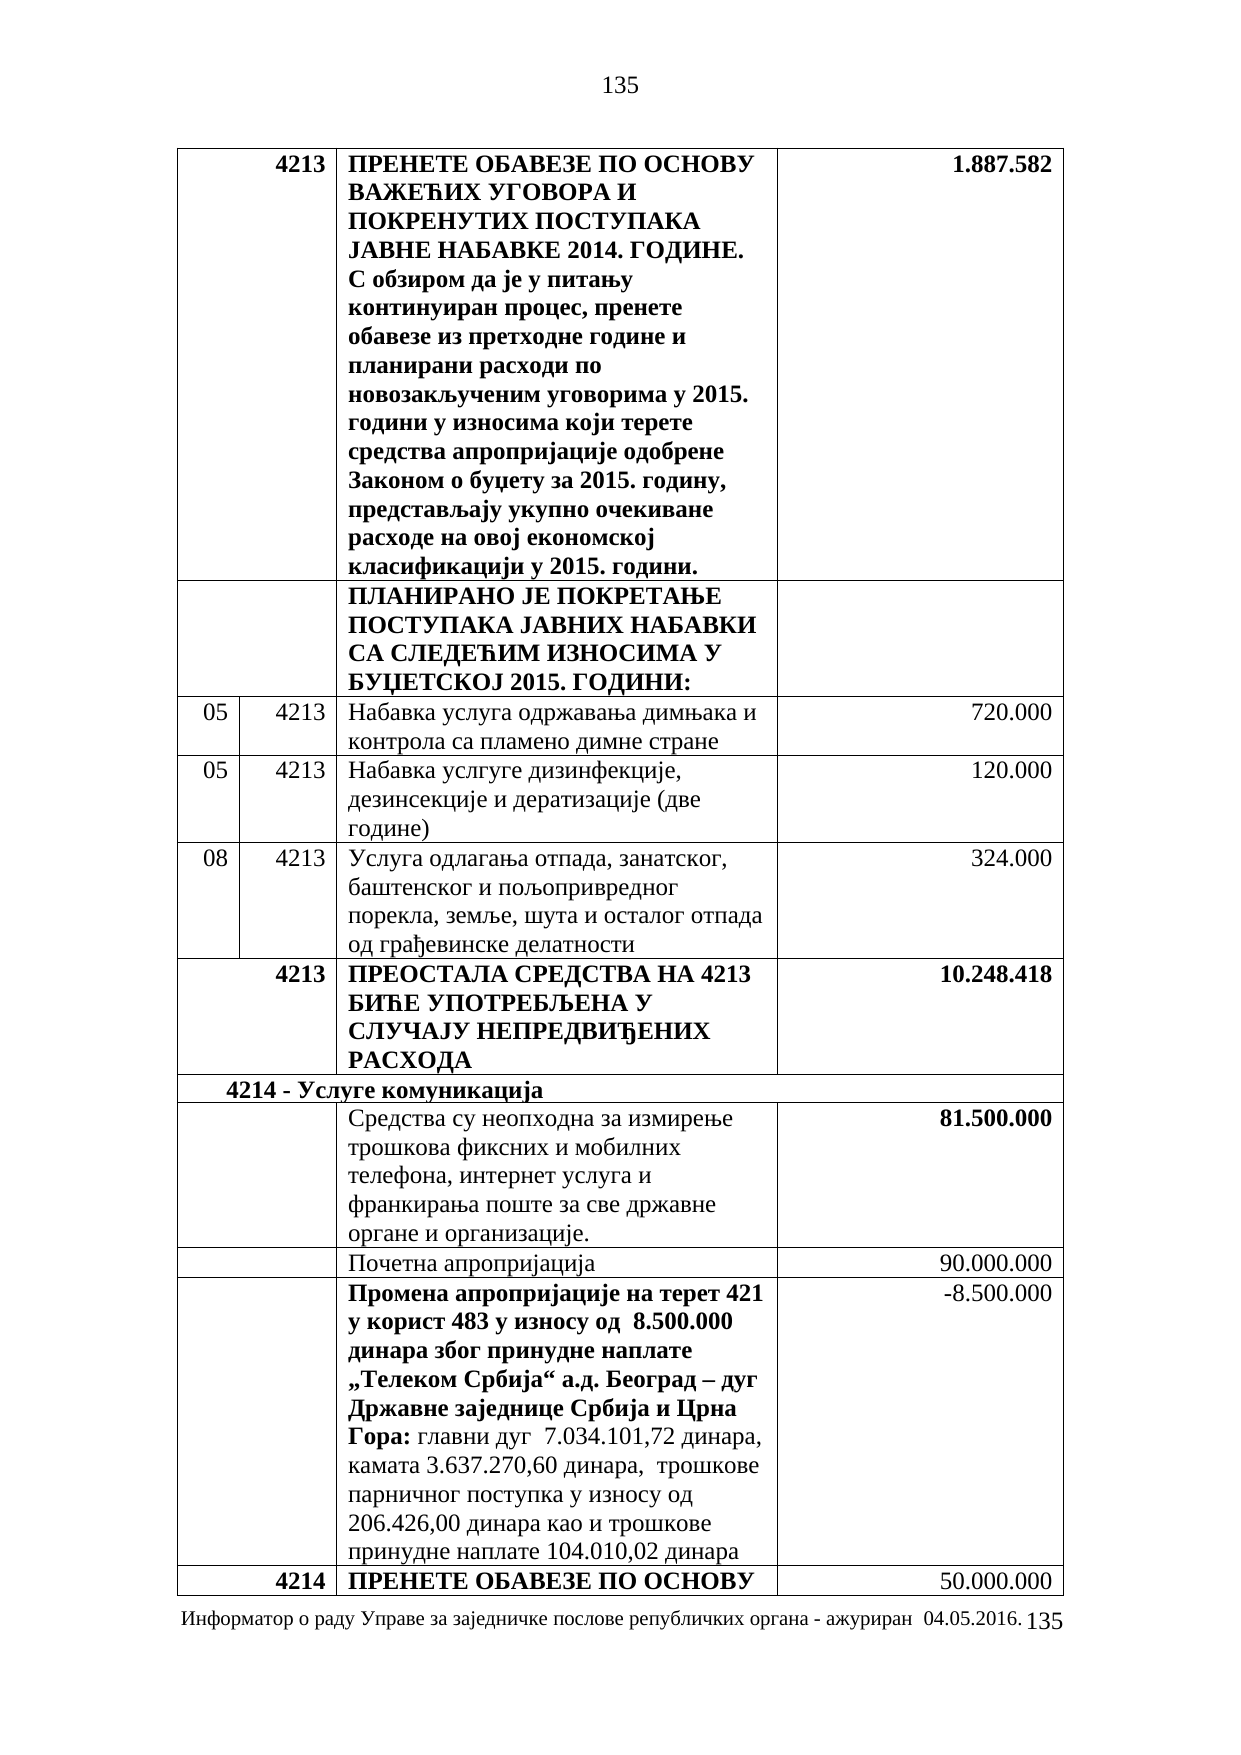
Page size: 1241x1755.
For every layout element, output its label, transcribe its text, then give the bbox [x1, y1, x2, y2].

table_cell Средства су неопходна за измирење трошкова фиксних и мобилних телефона, интернет услуга и франкирања поште за све државне органе и организације. [337, 1103, 777, 1247]
table_cell [778, 581, 1063, 696]
table_cell [178, 1248, 336, 1277]
table_cell Набавка услуга одржавања димњака и контрола са пламено димне стране [337, 697, 777, 754]
table_cell [178, 581, 336, 696]
table_cell ПЛАНИРАНО ЈЕ ПОКРЕТАЊЕ ПОСТУПАКА ЈАВНИХ НАБАВКИ СА СЛЕДЕЋИМ ИЗНОСИМА У БУЏЕТСКОЈ 2015. ГОДИНИ: [337, 581, 777, 696]
table_cell 81.500.000 [778, 1103, 1063, 1247]
table_cell 05 [178, 756, 239, 842]
table_cell Услуга одлагања отпада, занатског, баштенског и пољопривредног порекла, земље, шута и осталог отпада од грађевинске делатности [337, 843, 777, 958]
table_cell -8.500.000 [778, 1278, 1063, 1565]
table_cell 324.000 [778, 843, 1063, 958]
table_cell Набавка услгуге дизинфекције, дезинсекције и дератизације (две године) [337, 756, 777, 842]
table_cell 90.000.000 [778, 1248, 1063, 1277]
table_cell [178, 1278, 336, 1565]
table_cell ПРЕНЕТЕ ОБАВЕЗЕ ПО ОСНОВУ [337, 1566, 777, 1595]
table_cell 4213 [178, 149, 336, 580]
table_cell 720.000 [778, 697, 1063, 754]
table_cell [178, 1103, 336, 1247]
table_cell ПРЕНЕТЕ ОБАВЕЗЕ ПО ОСНОВУ ВАЖЕЋИХ УГОВОРА И ПОКРЕНУТИХ ПОСТУПАКА ЈАВНЕ НАБАВКЕ 2014. ГОДИНЕ. С обзиром да је у питању континуиран процес, пренете обавезе из претходне године и планирани расходи по новозакљученим уговорима у 2015. години у износима који терете средства апропријације одобрене Законом о буџету за 2015. годину, представљају укупно очекиване расходе на овој економској класификацији у 2015. години. [337, 149, 777, 580]
table_cell 4213 [178, 959, 336, 1074]
table_cell 08 [178, 843, 239, 958]
table_cell 50.000.000 [778, 1566, 1063, 1595]
table_cell 4214 - Услуге комуникација [178, 1075, 1063, 1102]
table_cell 10.248.418 [778, 959, 1063, 1074]
table_cell 1.887.582 [778, 149, 1063, 580]
table_cell 120.000 [778, 756, 1063, 842]
table_cell 4213 [240, 697, 336, 754]
table_cell ПРЕОСТАЛА СРЕДСТВА НА 4213 БИЋЕ УПОТРЕБЉЕНА У СЛУЧАЈУ НЕПРЕДВИЂЕНИХ РАСХОДА [337, 959, 777, 1074]
table_cell 4214 [178, 1566, 336, 1595]
table_cell 4213 [240, 756, 336, 842]
table_cell Промена апропријације на терет 421 у корист 483 у износу од 8.500.000 динара због принудне наплате „Телеком Србија“ а.д. Београд – дуг Државне заједнице Србија и Црна Гора: главни дуг 7.034.101,72 динара, камата 3.637.270,60 динара, трошкове парничног поступка у износу од 206.426,00 динара као и трошкове принудне наплате 104.010,02 динара [337, 1278, 777, 1565]
table_cell 05 [178, 697, 239, 754]
table_cell 4213 [240, 843, 336, 958]
table_cell Почетна апропријација [337, 1248, 777, 1277]
